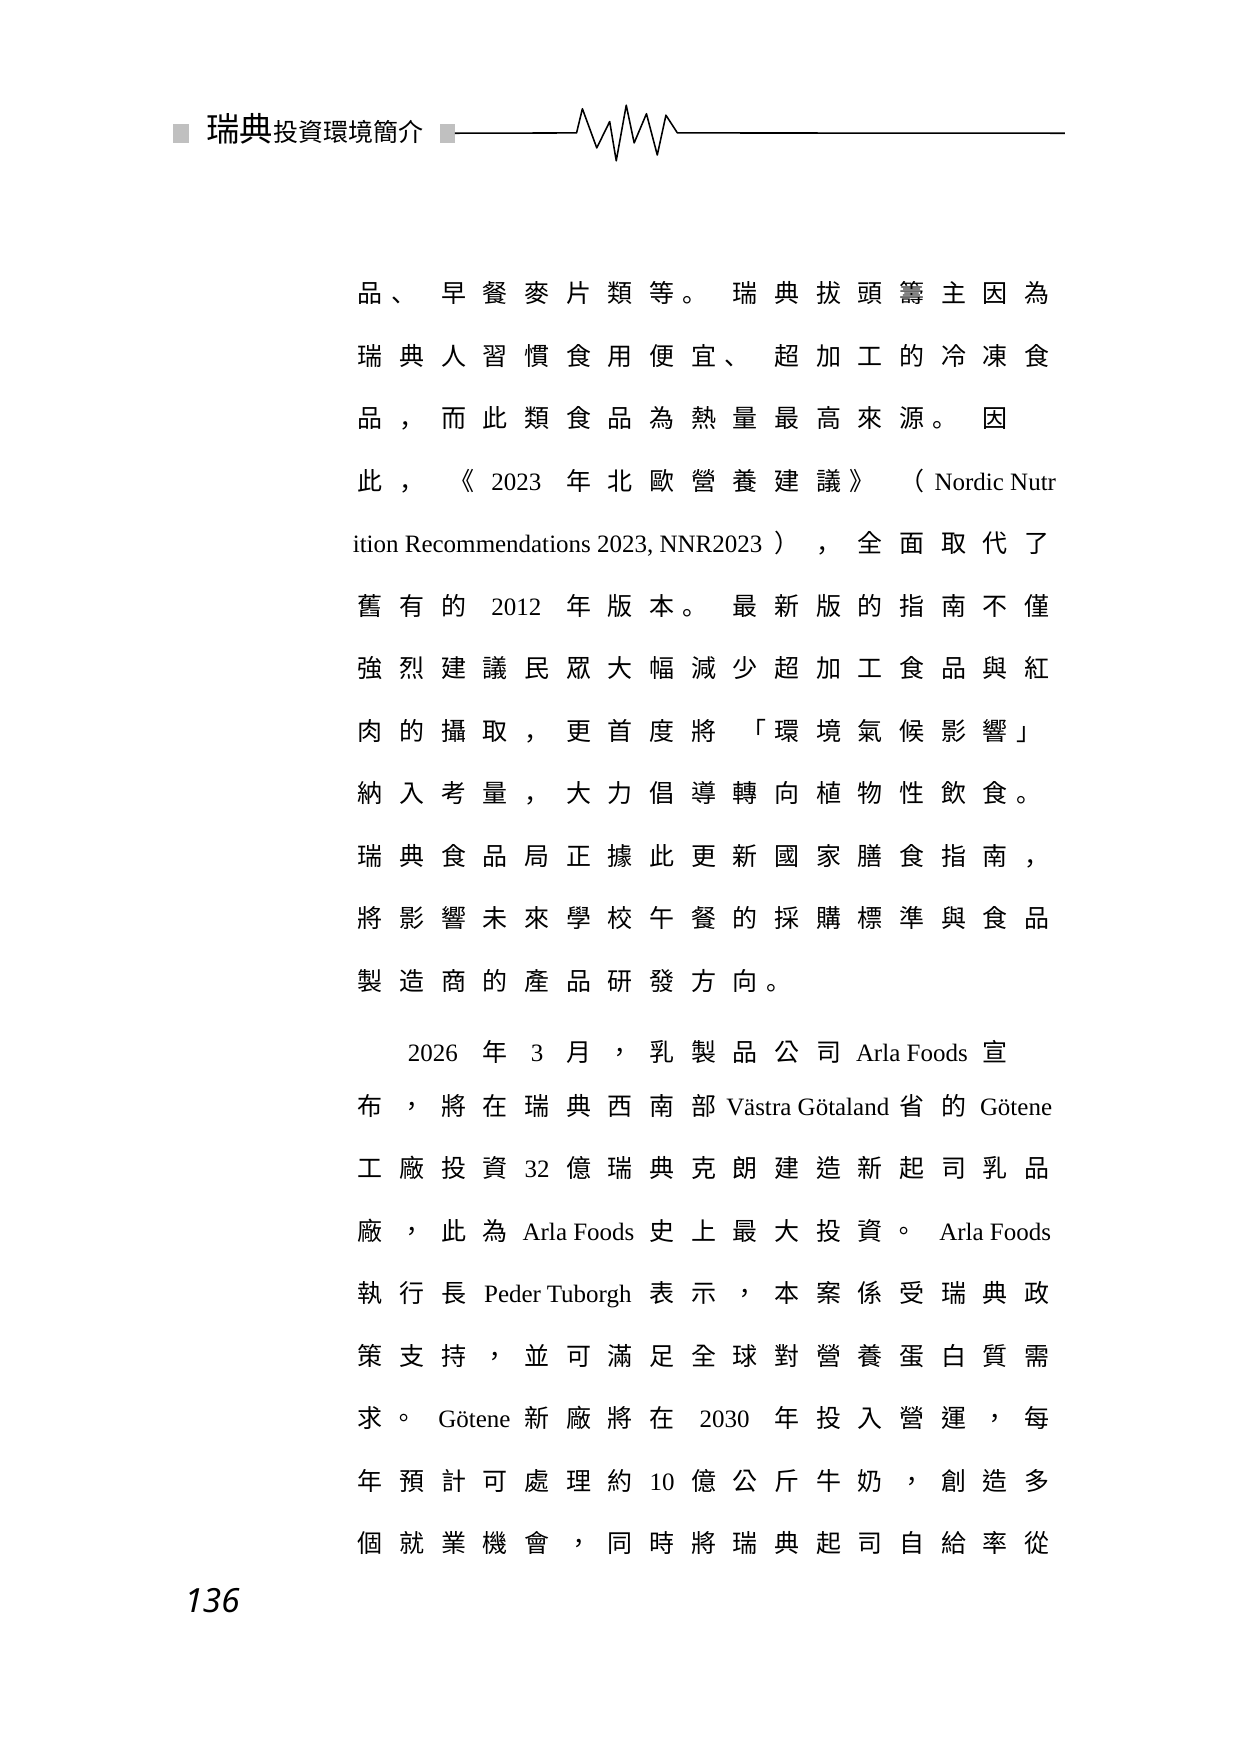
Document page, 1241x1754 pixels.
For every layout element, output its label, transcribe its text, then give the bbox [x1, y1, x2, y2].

text 2026年3月，乳製品公司Arla Foods宣布，將在瑞典西南部Västra Götaland省的Götene工廠投資32億瑞典克朗建造新起司乳品廠，此為Arla Foods史上最大投資。Arla Foods執行長Peder Tuborgh表示，本案係受瑞典政策支持，並可滿足全球對營養蛋白質需求。Götene新廠將在2030年投入營運，每年預計可處理約10億公斤牛奶，創造多個就業機會，同時將瑞典起司自給率從 [330, 1000, 1058, 1563]
text 品、早餐麥片類等。瑞典拔頭籌主因為瑞典人習慣食用便宜、超加工的冷凍食品，而此類食品為熱量最高來源。因此，《2023年北歐營養建議》（Nordic Nutrition Recommendations 2023, NNR2023），全面取代了舊有的2012年版本。最新版的指南不僅強烈建議民眾大幅減少超加工食品與紅肉的攝取，更首度將「環境氣候影響」納入考量，大力倡導轉向植物性飲食。瑞典食品局正據此更新國家膳食指南，將影響未來學校午餐的採購標準與食品製造商的產品研發方向。 [330, 250, 1058, 1000]
